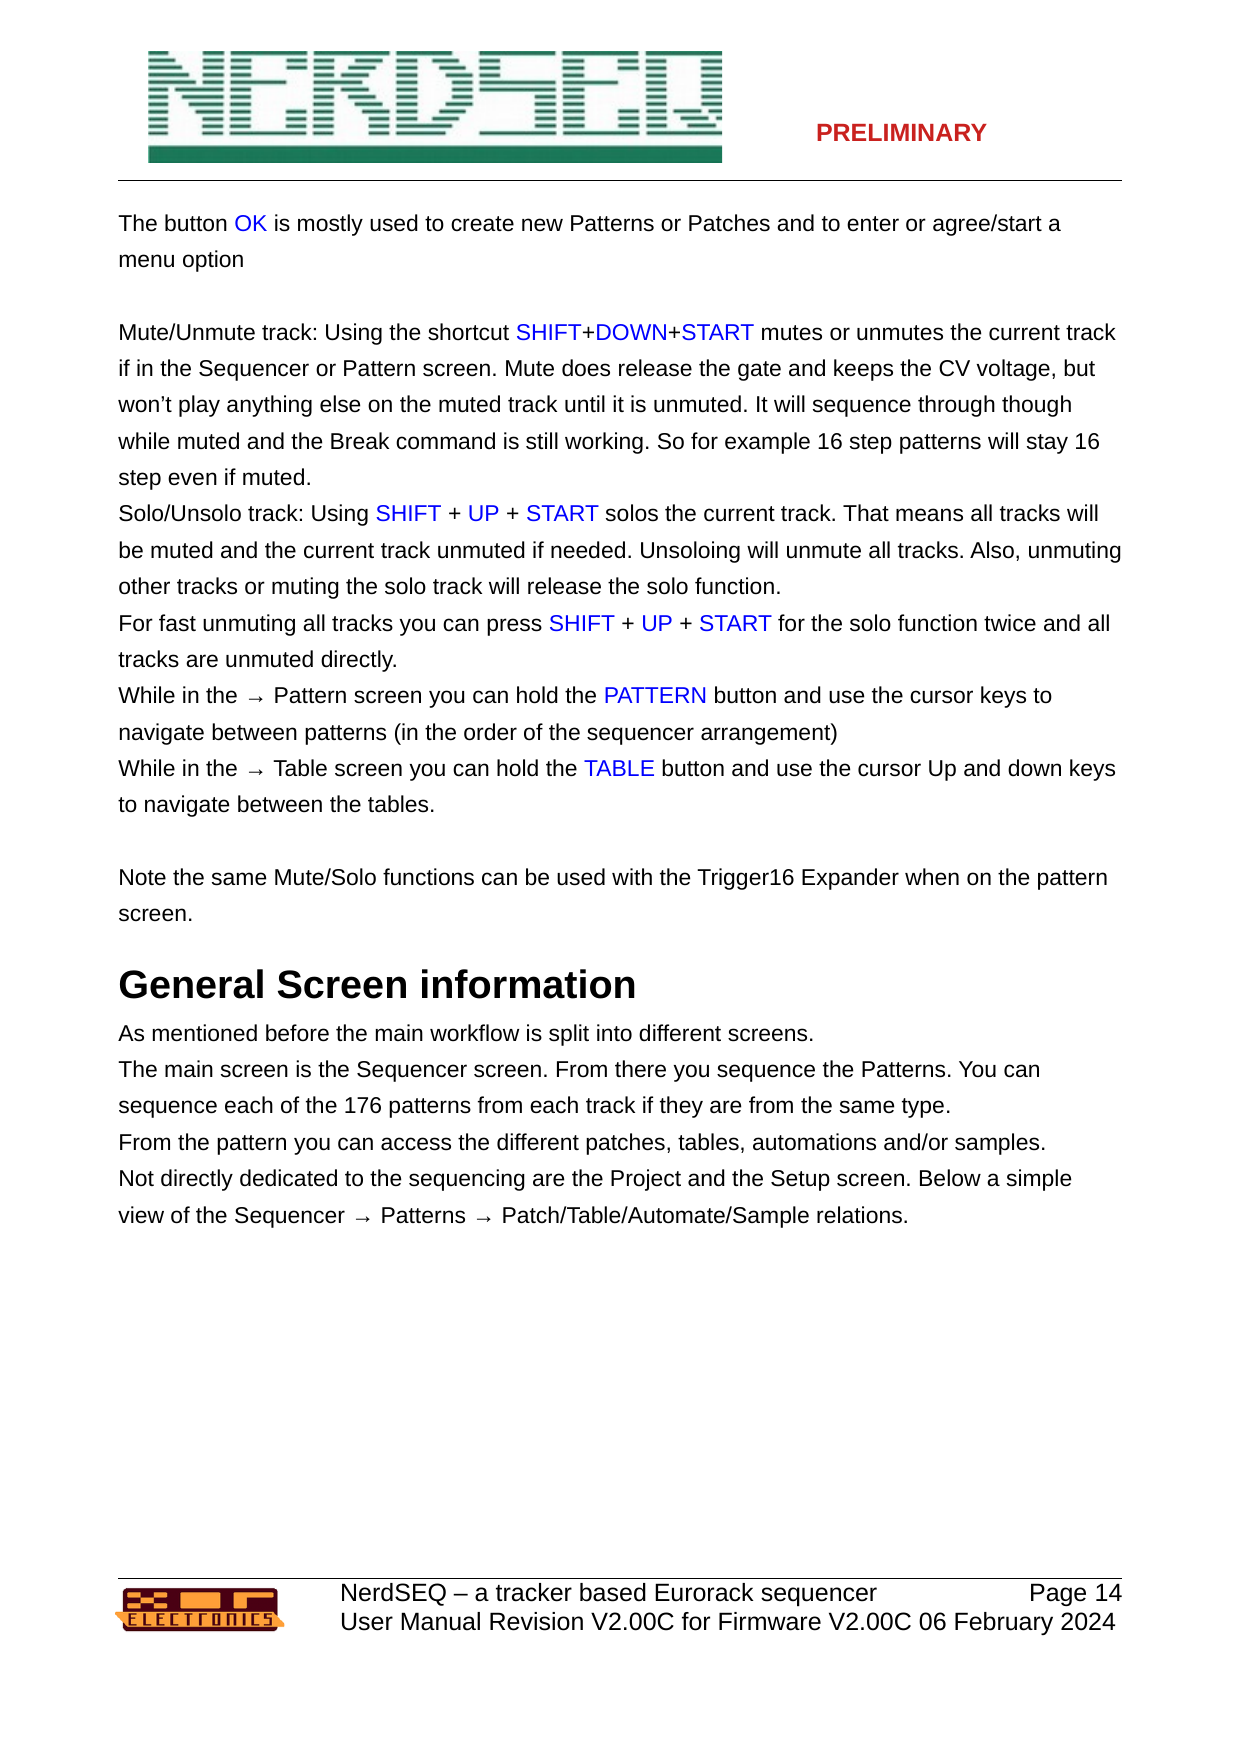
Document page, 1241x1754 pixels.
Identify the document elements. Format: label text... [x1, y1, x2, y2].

picture [148, 51, 723, 163]
text The main screen is the Sequencer screen. From there you sequence the Patterns. You can sequence each of the 176 patterns from each track if they are from the same type. [118, 1056, 1122, 1119]
text While in the → Table screen you can hold the TABLE button and use the cursor Up and down keys to navigate between the tables. [118, 755, 1122, 818]
text Not directly dedicated to the sequencing are the Project and the Setup screen. Below a simple view of the Sequencer → Patterns → Patch/Table/Automate/Sample relations. [118, 1165, 1122, 1228]
text Note the same Mute/Solo functions can be used with the Trigger16 Expander when on the pattern screen. [118, 864, 1122, 927]
text Mute/Unmute track: Using the shortcut SHIFT+DOWN+START mutes or unmutes the current track if in the Sequencer or Pattern screen. Mute does release the gate and keeps the CV voltage, but won’t play anything else on the muted track until it is unmuted. It will sequence through though while muted and the Break command is still working. So for example 16 step patterns will stay 16 step even if muted. [118, 319, 1122, 490]
text From the pattern you can access the different patches, tables, automations and/or samples. [118, 1129, 1122, 1155]
subtitle General Screen information [118, 962, 1122, 1007]
text Solo/Unsolo track: Using SHIFT + UP + START solos the current track. That means all tracks will be muted and the current track unmuted if needed. Unsoloing will unmute all tracks. Also, unmuting other tracks or muting the solo track will release the solo function. [118, 500, 1122, 599]
text While in the → Pattern screen you can hold the PATTERN button and use the cursor keys to navigate between patterns (in the order of the sequencer arrangement) [118, 682, 1122, 745]
text As mentioned before the main workflow is split into different screens. [118, 1020, 1122, 1046]
picture [115, 1584, 285, 1634]
text The button OK is mostly used to create new Patterns or Patches and to enter or agree/start a menu option [118, 209, 1122, 272]
text For fast unmuting all tracks you can press SHIFT + UP + START for the solo function twice and all tracks are unmuted directly. [118, 609, 1122, 672]
